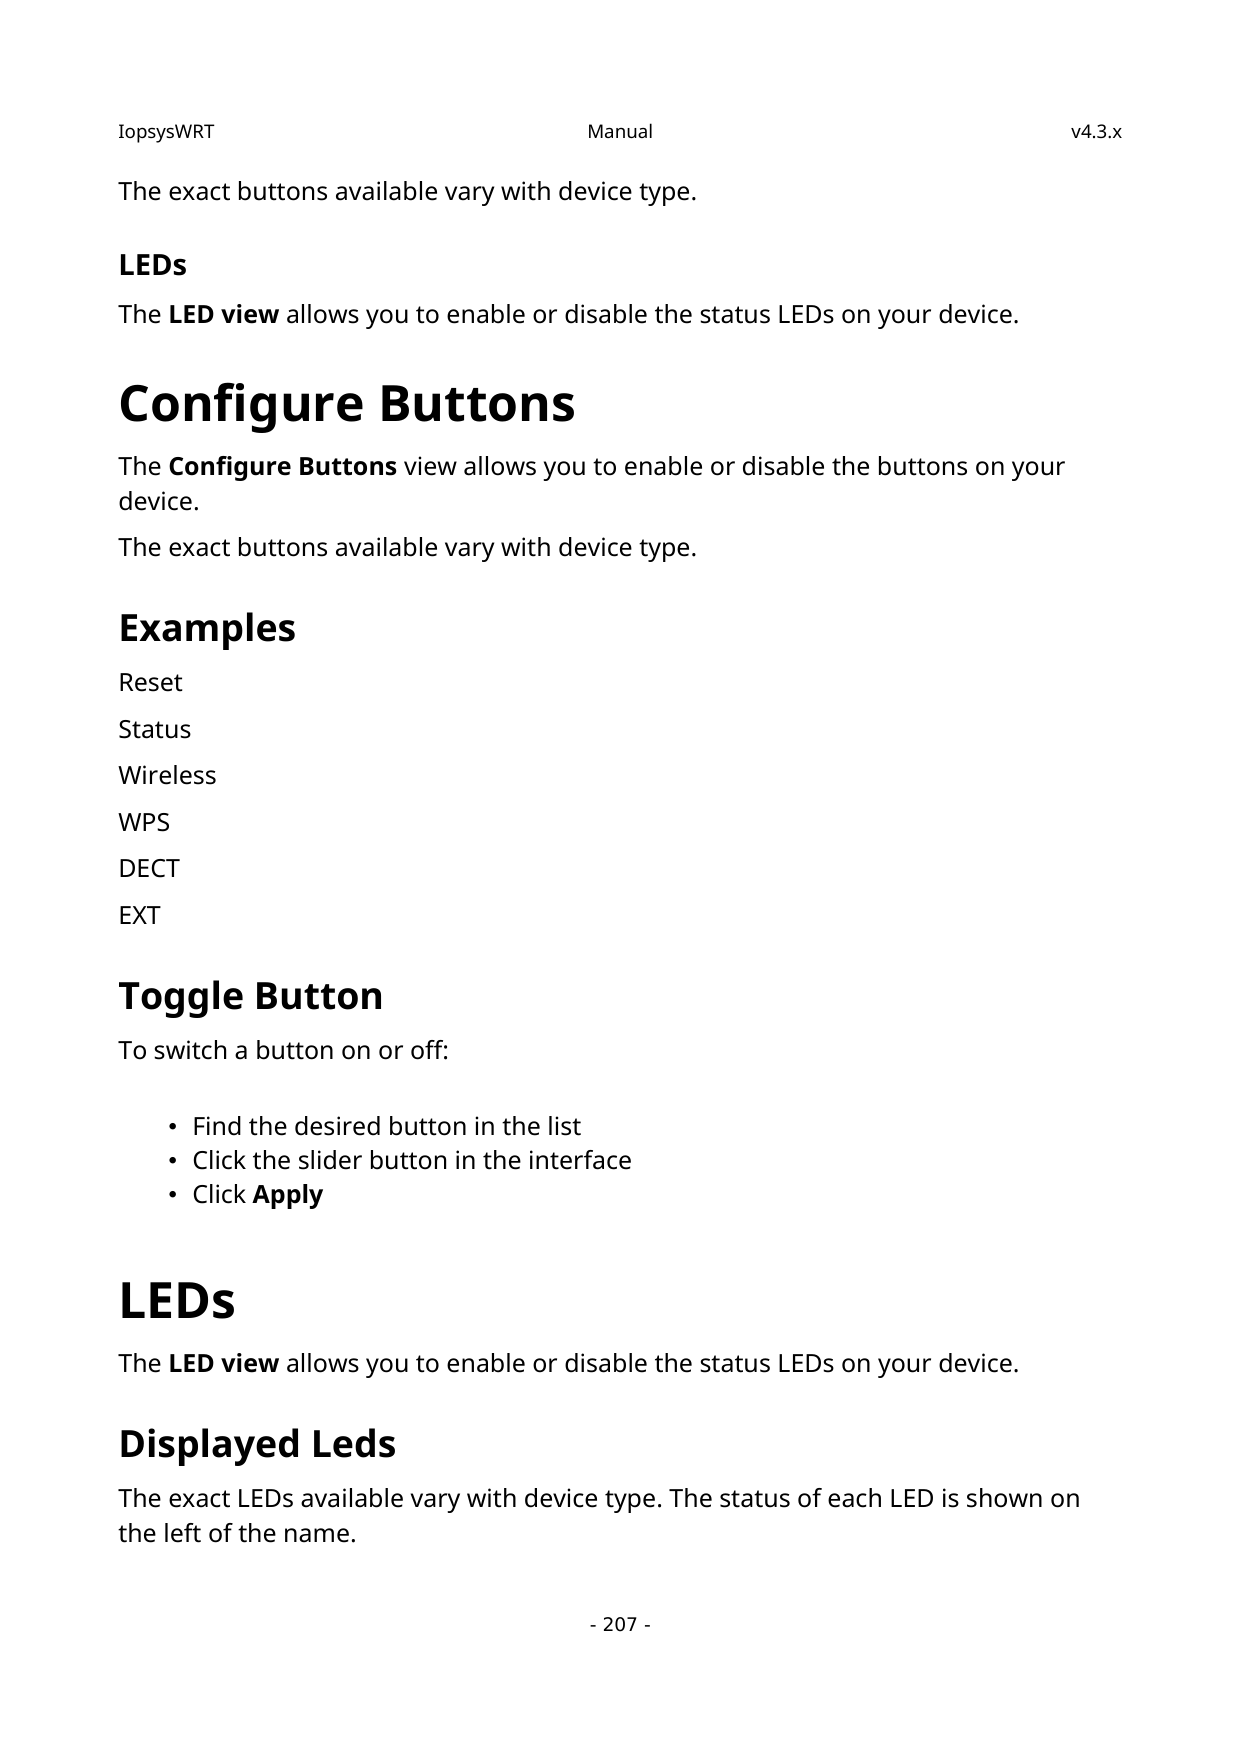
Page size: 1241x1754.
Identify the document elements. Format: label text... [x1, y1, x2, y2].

subtitle LEDs [118, 245, 1122, 284]
subtitle Examples [118, 601, 1122, 652]
list Find the desired button in the list [177, 1109, 1122, 1143]
text Wireless [118, 758, 1122, 792]
list Click Apply [177, 1177, 1122, 1211]
subtitle LEDs [118, 1265, 1122, 1333]
text Reset [118, 665, 1122, 699]
text The exact LEDs available vary with device type. The status of each LED is shown on the left of the name. [118, 1481, 1122, 1549]
text EXT [118, 898, 1122, 932]
list Click the slider button in the interface [177, 1143, 1122, 1177]
text Status [118, 711, 1122, 745]
subtitle Displayed Leds [118, 1418, 1122, 1469]
text The exact buttons available vary with device type. [118, 530, 1122, 564]
text To switch a button on or off: [118, 1033, 1122, 1067]
text The LED view allows you to enable or disable the status LEDs on your device. [118, 297, 1122, 331]
text WPS [118, 804, 1122, 838]
text DECT [118, 851, 1122, 885]
text The LED view allows you to enable or disable the status LEDs on your device. [118, 1346, 1122, 1380]
subtitle Toggle Button [118, 969, 1122, 1020]
subtitle Configure Buttons [118, 368, 1122, 437]
text The Configure Buttons view allows you to enable or disable the buttons on your device. [118, 449, 1122, 517]
text The exact buttons available vary with device type. [118, 173, 1122, 207]
